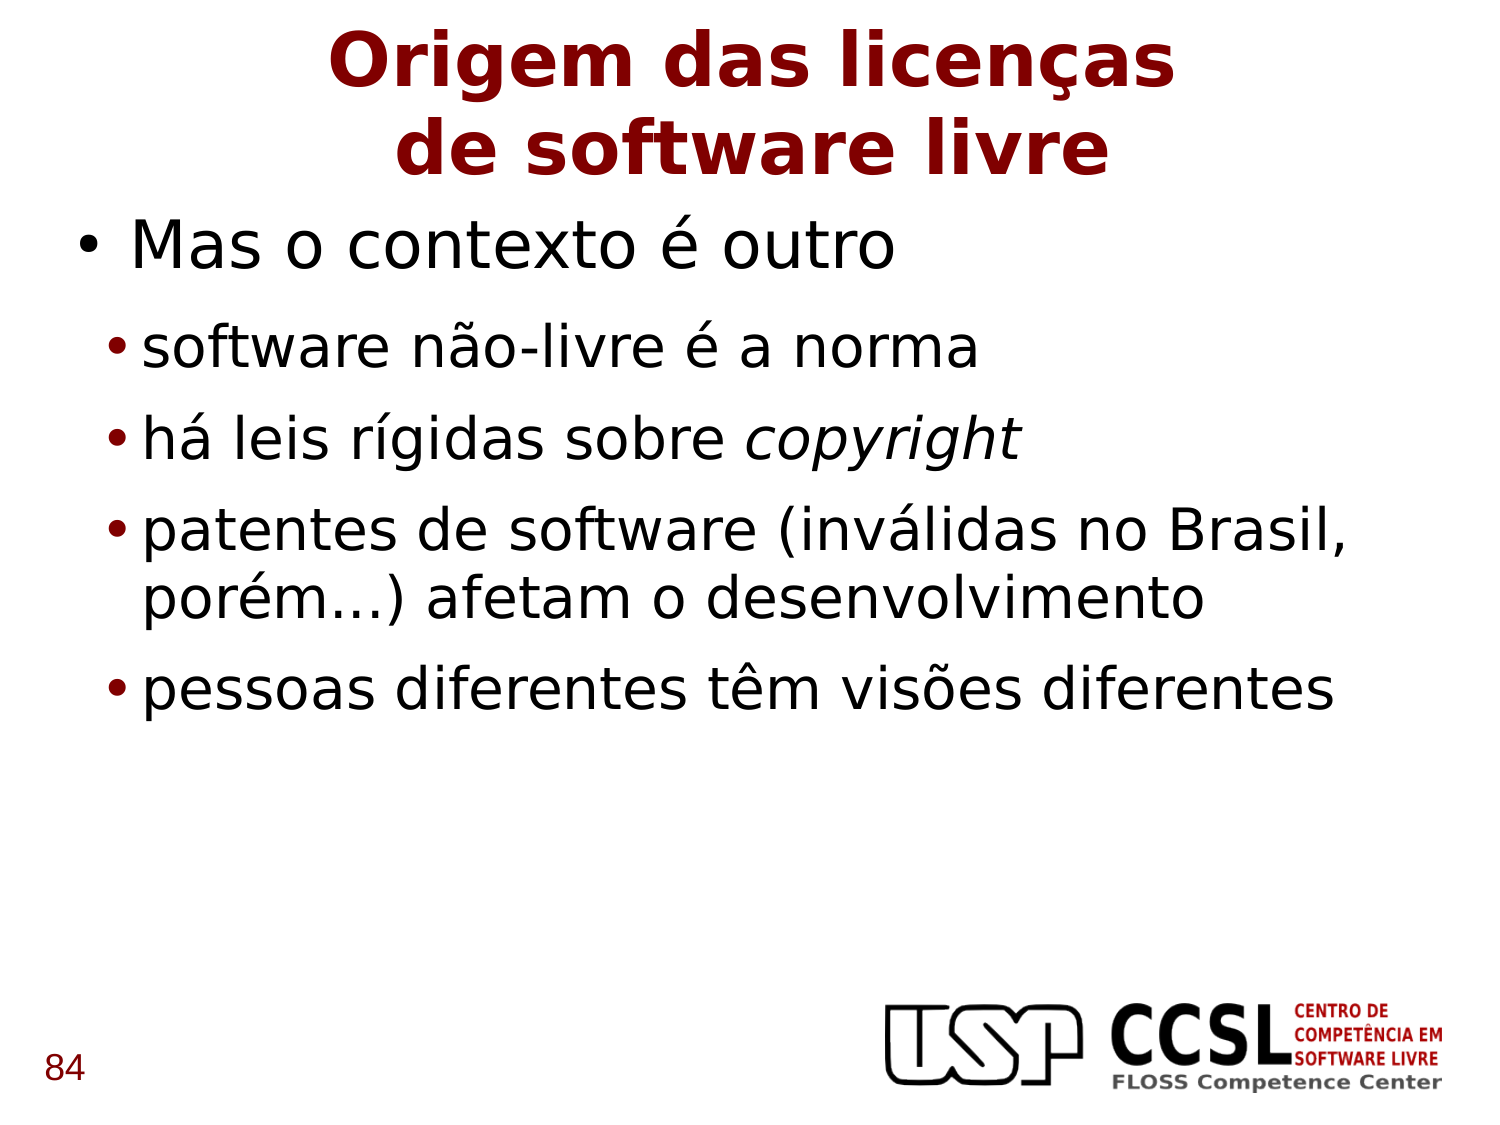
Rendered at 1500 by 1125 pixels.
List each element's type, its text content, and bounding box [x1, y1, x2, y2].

list Mas o contexto é outro software não-livre é a norma há leis rígidas sobre copyright patentes de software (inválidas no Brasil, porém...) afetam o desenvolvimento pessoas diferentes têm visões diferentes [59, 206, 1447, 950]
title Origem das licenças de software livre [59, 17, 1447, 192]
picture [885, 1003, 1442, 1093]
